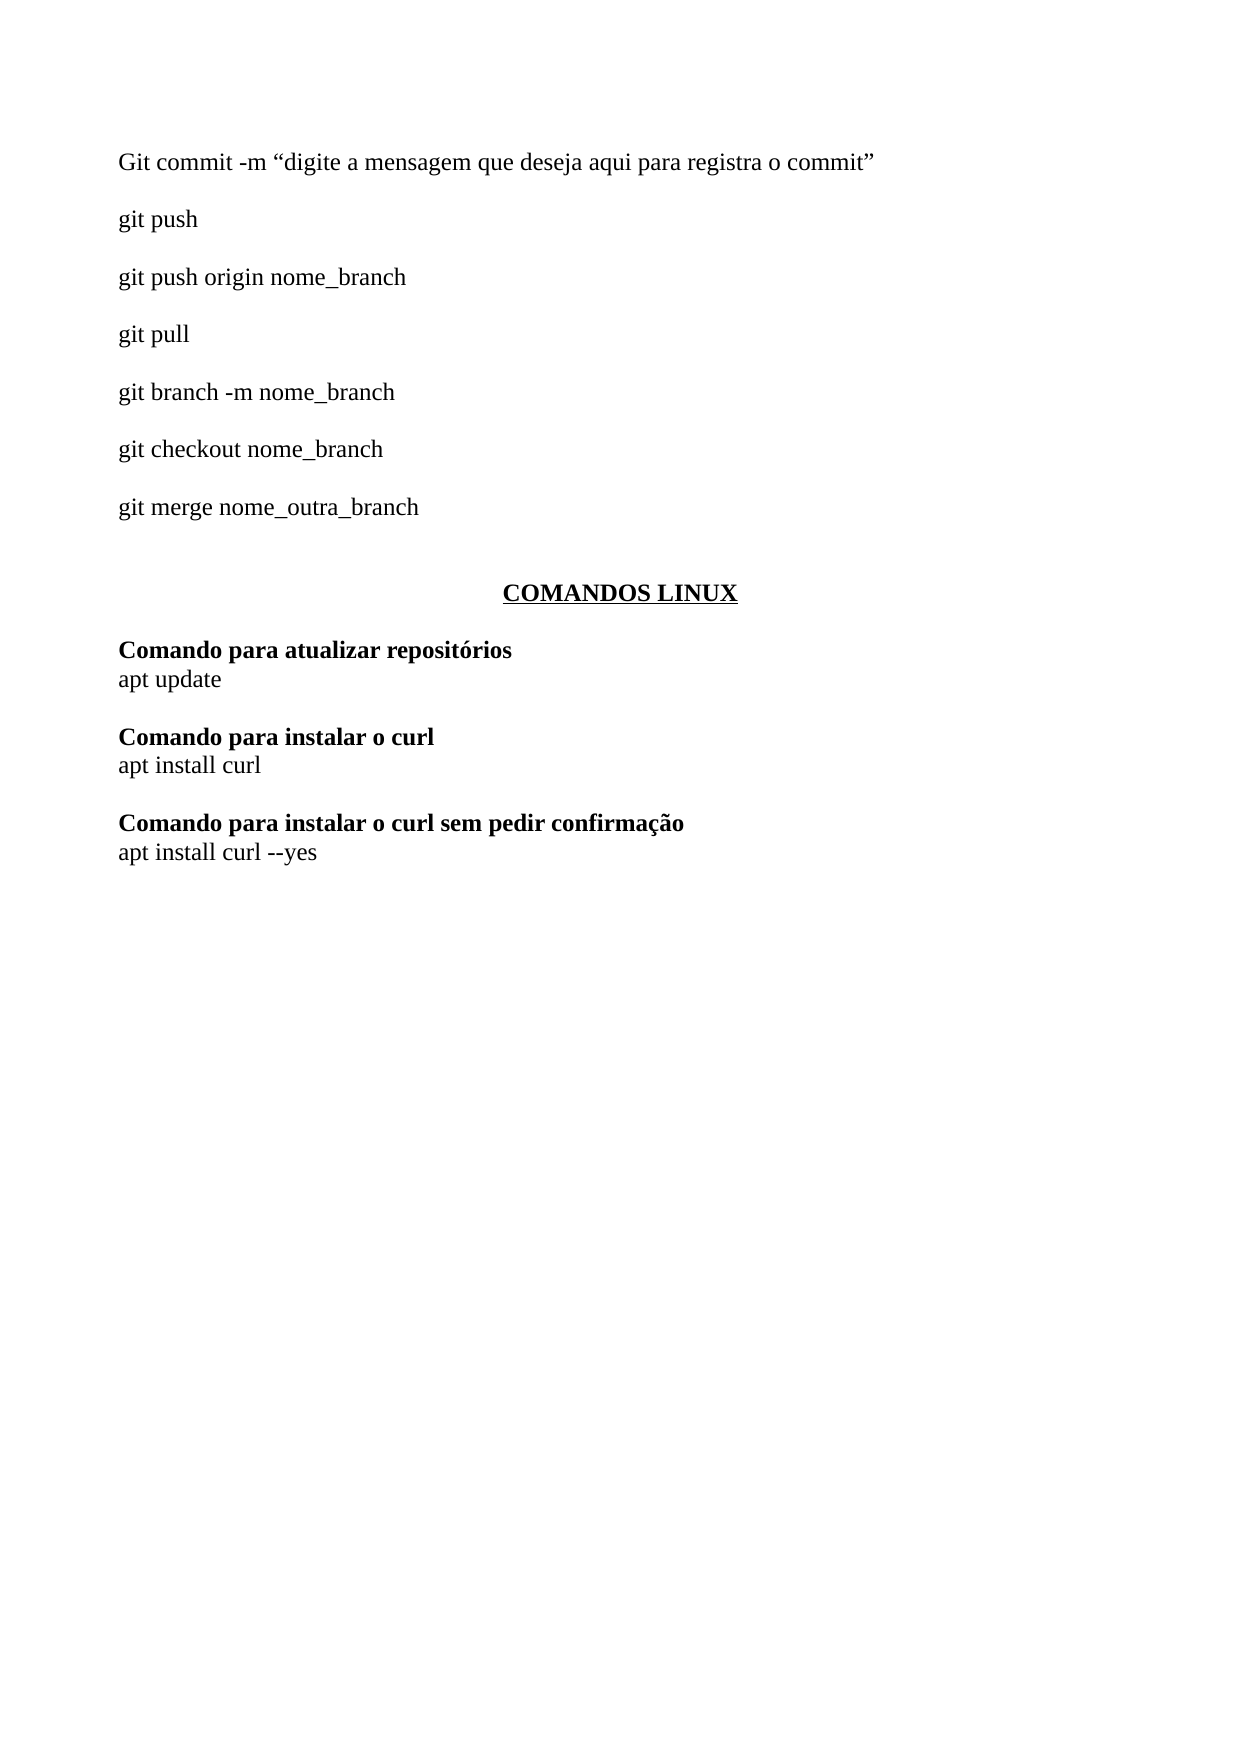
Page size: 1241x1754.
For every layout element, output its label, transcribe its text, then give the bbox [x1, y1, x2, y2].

text Comando para instalar o curl [118, 722, 1122, 751]
text git pull [118, 319, 1122, 348]
text apt install curl --yes [118, 837, 1122, 866]
text git push origin nome_branch [118, 262, 1122, 291]
text git merge nome_outra_branch [118, 492, 1122, 521]
text git push [118, 204, 1122, 233]
text apt update [118, 664, 1122, 693]
text Comando para atualizar repositórios [118, 636, 1122, 664]
text Git commit -m “digite a mensagem que deseja aqui para registra o commit” [118, 147, 1122, 176]
text git branch -m nome_branch [118, 377, 1122, 406]
text apt install curl [118, 751, 1122, 779]
text Comando para instalar o curl sem pedir confirmação [118, 808, 1122, 837]
text git checkout nome_branch [118, 434, 1122, 463]
text COMANDOS LINUX [118, 578, 1122, 607]
